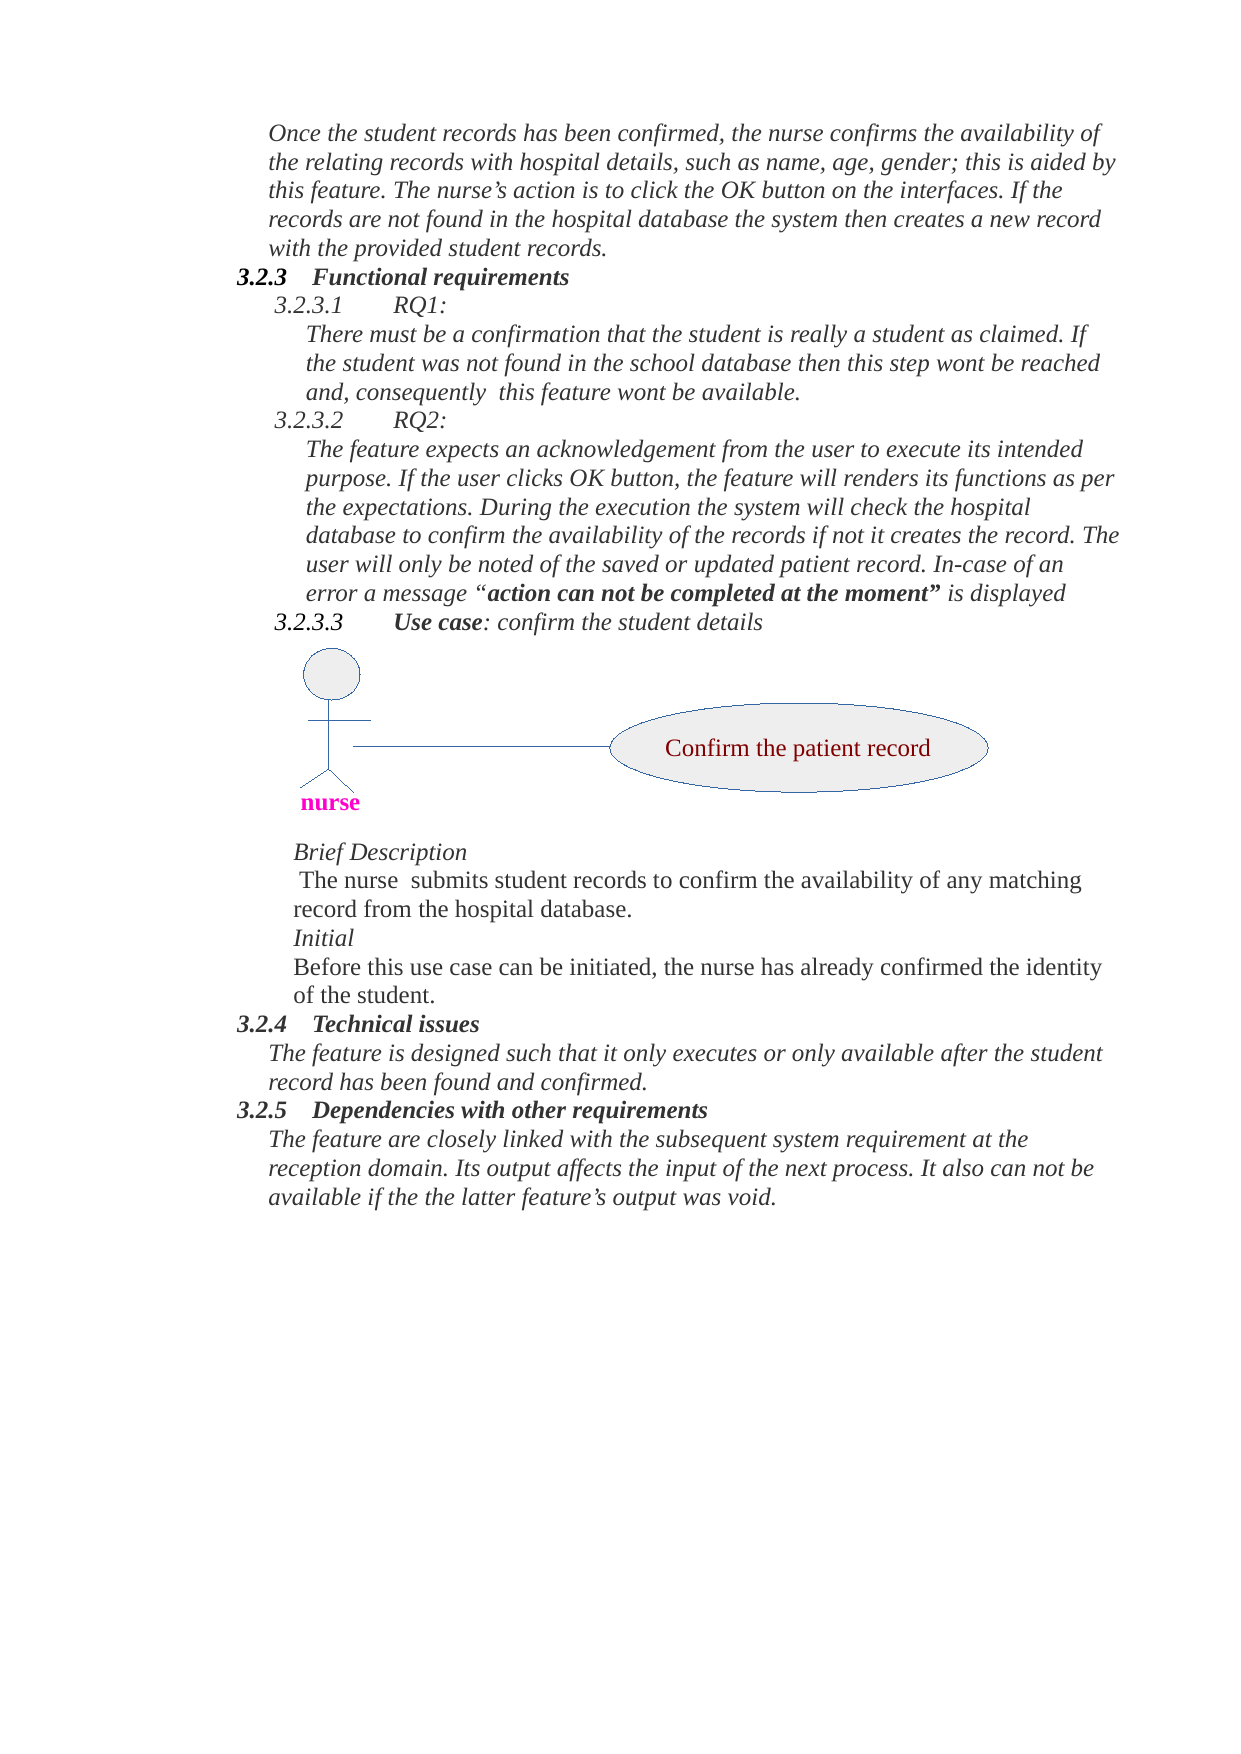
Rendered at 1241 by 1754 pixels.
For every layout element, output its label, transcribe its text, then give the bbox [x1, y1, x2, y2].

list Functional requirements [231, 262, 1122, 291]
list The feature are closely linked with the subsequent system requirement at the reception domain. Its output affects the input of the next process. It also can not be available if the the latter feature’s output was void. [231, 1124, 1122, 1211]
list There must be a confirmation that the student is really a student as claimed. If the student was not found in the school database then this step wont be reached and, consequently this feature wont be available. [268, 319, 1122, 406]
list Once the student records has been confirmed, the nurse confirms the availability of the relating records with hospital details, such as name, age, gender; this is aided by this feature. The nurse’s action is to click the OK button on the interfaces. If the records are not found in the hospital database the system then creates a new record with the provided student records. [231, 118, 1122, 262]
list Use case: confirm the student details [268, 607, 1122, 636]
text Before this use case can be initiated, the nurse has already confirmed the identity of the student. [118, 952, 1122, 1009]
list The feature is designed such that it only executes or only available after the student record has been found and confirmed. [231, 1038, 1122, 1096]
text The nurse submits student records to confirm the availability of any matching record from the hospital database. [118, 866, 1122, 923]
text Brief Description [118, 837, 1122, 866]
list RQ2: [268, 406, 1122, 434]
list The feature expects an acknowledgement from the user to execute its intended purpose. If the user clicks OK button, the feature will renders its functions as per the expectations. During the execution the system will check the hospital database to confirm the availability of the records if not it creates the record. The user will only be noted of the saved or updated patient record. In-case of an error a message “action can not be completed at the moment” is displayed [268, 434, 1122, 607]
text Initial [118, 923, 1122, 952]
list RQ1: [268, 291, 1122, 319]
list Dependencies with other requirements [231, 1096, 1122, 1124]
list Technical issues [231, 1009, 1122, 1038]
